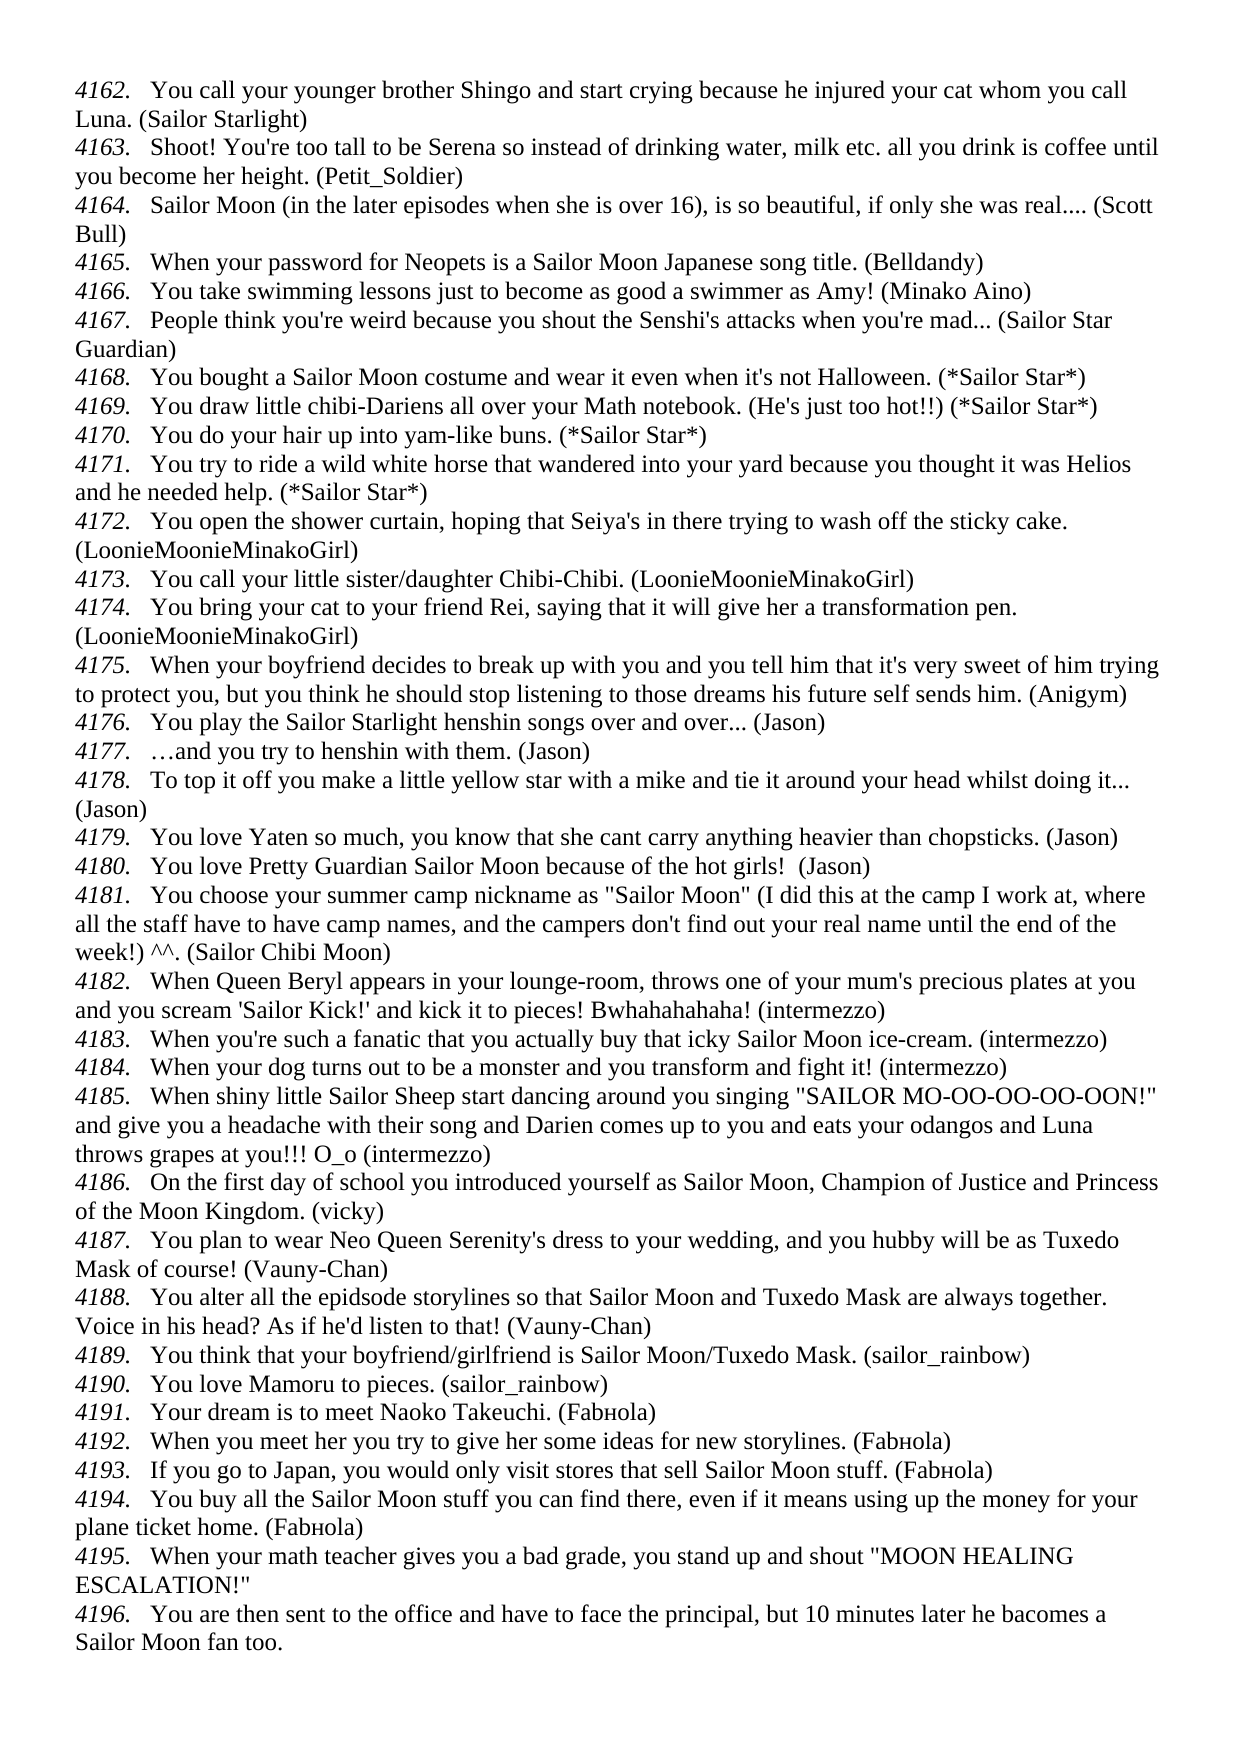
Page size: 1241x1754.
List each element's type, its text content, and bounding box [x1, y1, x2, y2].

list To top it off you make a little yellow star with a mike and tie it around your head whilst doing it... (Jason) [75, 765, 1165, 822]
list You try to ride a wild white horse that wandered into your yard because you thought it was Helios and he needed help. (*Sailor Star*) [75, 449, 1165, 506]
list When Queen Beryl appears in your lounge-room, throws one of your mum's precious plates at you and you scream 'Sailor Kick!' and kick it to pieces! Bwhahahahaha! (intermezzo) [75, 966, 1165, 1024]
list You plan to wear Neo Queen Serenity's dress to your wedding, and you hubby will be as Tuxedo Mask of course! (Vauny-Chan) [75, 1225, 1165, 1282]
list People think you're weird because you shout the Senshi's attacks when you're mad... (Sailor Star Guardian) [75, 305, 1165, 362]
list When your math teacher gives you a bad grade, you stand up and shout "MOON HEALING ESCALATION!" [75, 1541, 1165, 1599]
list Your dream is to meet Naoko Takeuchi. (Fabнola) [75, 1397, 1165, 1426]
list You bring your cat to your friend Rei, saying that it will give her a transformation pen. (LoonieMoonieMinakoGirl) [75, 592, 1165, 650]
list You take swimming lessons just to become as good a swimmer as Amy! (Minako Aino) [75, 276, 1165, 305]
list You draw little chibi-Dariens all over your Math notebook. (He's just too hot!!) (*Sailor Star*) [75, 391, 1165, 420]
list You are then sent to the office and have to face the principal, but 10 minutes later he bacomes a Sailor Moon fan too. [75, 1599, 1165, 1656]
list You choose your summer camp nickname as "Sailor Moon" (I did this at the camp I work at, where all the staff have to have camp names, and the campers don't find out your real name until the end of the week!) ^^. (Sailor Chibi Moon) [75, 880, 1165, 966]
list You open the shower curtain, hoping that Seiya's in there trying to wash off the sticky cake. (LoonieMoonieMinakoGirl) [75, 506, 1165, 564]
list You alter all the epidsode storylines so that Sailor Moon and Tuxedo Mask are always together. Voice in his head? As if he'd listen to that! (Vauny-Chan) [75, 1282, 1165, 1340]
list You love Pretty Guardian Sailor Moon because of the hot girls! (Jason) [75, 851, 1165, 880]
list You call your younger brother Shingo and start crying because he injured your cat whom you call Luna. (Sailor Starlight) [75, 75, 1165, 132]
list …and you try to henshin with them. (Jason) [75, 736, 1165, 765]
list You bought a Sailor Moon costume and wear it even when it's not Halloween. (*Sailor Star*) [75, 362, 1165, 391]
list When you're such a fanatic that you actually buy that icky Sailor Moon ice-cream. (intermezzo) [75, 1024, 1165, 1052]
list You love Mamoru to pieces. (sailor_rainbow) [75, 1369, 1165, 1397]
list You love Yaten so much, you know that she cant carry anything heavier than chopsticks. (Jason) [75, 822, 1165, 851]
list Shoot! You're too tall to be Serena so instead of drinking water, milk etc. all you drink is coffee until you become her height. (Petit_Soldier) [75, 132, 1165, 190]
list On the first day of school you introduced yourself as Sailor Moon, Champion of Justice and Princess of the Moon Kingdom. (vicky) [75, 1167, 1165, 1225]
list You do your hair up into yam-like buns. (*Sailor Star*) [75, 420, 1165, 449]
list When you meet her you try to give her some ideas for new storylines. (Fabнola) [75, 1426, 1165, 1455]
list Sailor Moon (in the later episodes when she is over 16), is so beautiful, if only she was real.... (Scott Bull) [75, 190, 1165, 247]
list You buy all the Sailor Moon stuff you can find there, even if it means using up the money for your plane ticket home. (Fabнola) [75, 1484, 1165, 1541]
list When your boyfriend decides to break up with you and you tell him that it's very sweet of him trying to protect you, but you think he should stop listening to those dreams his future self sends him. (Anigym) [75, 650, 1165, 707]
list If you go to Japan, you would only visit stores that sell Sailor Moon stuff. (Fabнola) [75, 1455, 1165, 1484]
list When your dog turns out to be a monster and you transform and fight it! (intermezzo) [75, 1052, 1165, 1081]
list You think that your boyfriend/girlfriend is Sailor Moon/Tuxedo Mask. (sailor_rainbow) [75, 1340, 1165, 1369]
list You call your little sister/daughter Chibi-Chibi. (LoonieMoonieMinakoGirl) [75, 564, 1165, 592]
list When your password for Neopets is a Sailor Moon Japanese song title. (Belldandy) [75, 247, 1165, 276]
list You play the Sailor Starlight henshin songs over and over... (Jason) [75, 707, 1165, 736]
list When shiny little Sailor Sheep start dancing around you singing "SAILOR MO-OO-OO-OO-OON!" and give you a headache with their song and Darien comes up to you and eats your odangos and Luna throws grapes at you!!! O_o (intermezzo) [75, 1081, 1165, 1167]
